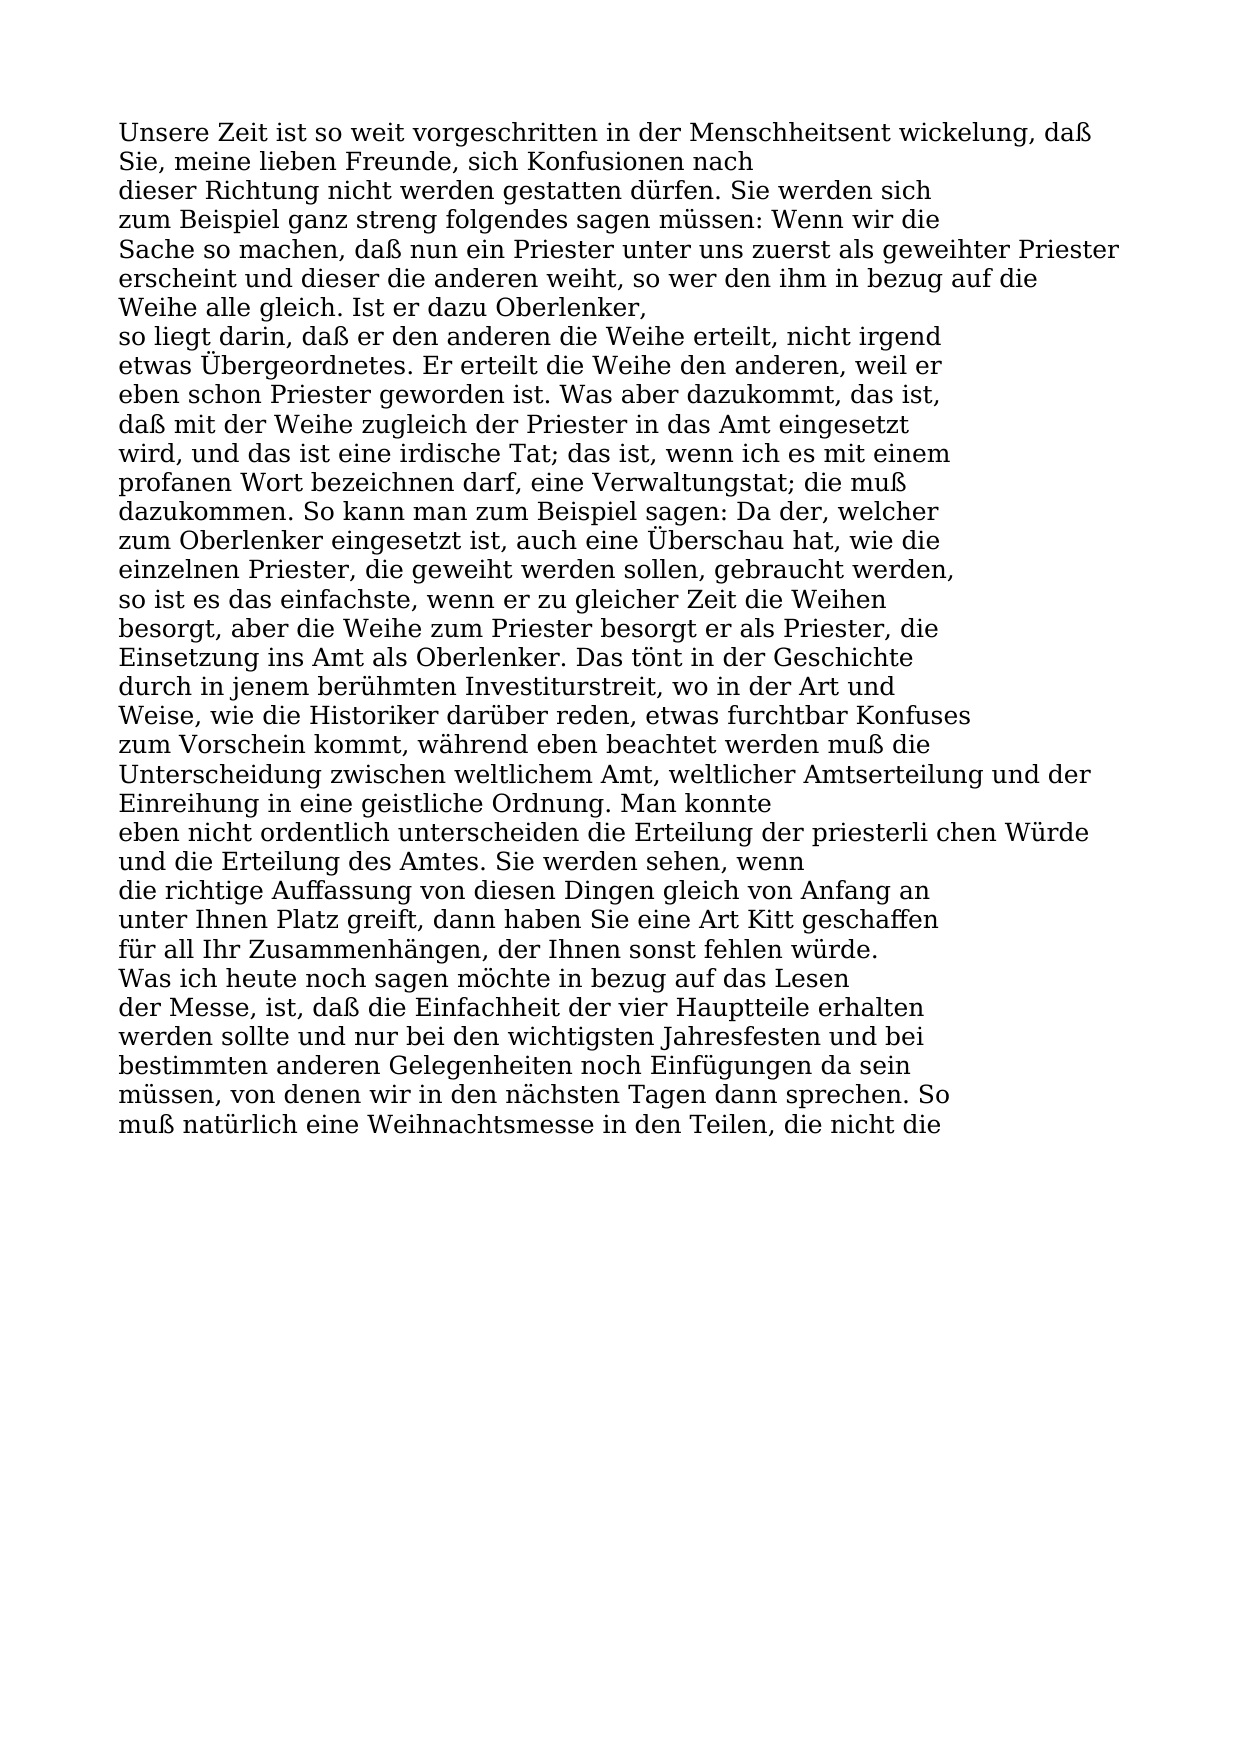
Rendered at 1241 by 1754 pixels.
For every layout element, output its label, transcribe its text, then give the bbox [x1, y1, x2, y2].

text durch in jenem berühmten Investiturstreit, wo in der Art und [118, 672, 1122, 701]
text profanen Wort bezeichnen darf, eine Verwaltungstat; die muß [118, 468, 1122, 497]
text Einsetzung ins Amt als Oberlenker. Das tönt in der Geschichte [118, 643, 1122, 672]
text zum Vorschein kommt, während eben beachtet werden muß die [118, 731, 1122, 760]
text muß natürlich eine Weihnachtsmesse in den Teilen, die nicht die [118, 1110, 1122, 1139]
text dieser Richtung nicht werden gestatten dürfen. Sie werden sich [118, 176, 1122, 206]
text wird, und das ist eine irdische Tat; das ist, wenn ich es mit einem [118, 439, 1122, 468]
text zum Oberlenker eingesetzt ist, auch eine Überschau hat, wie die [118, 526, 1122, 556]
text Weise, wie die Historiker darüber reden, etwas furchtbar Konfuses [118, 701, 1122, 731]
text Unsere Zeit ist so weit vorgeschritten in der Menschheitsent wickelung, daß Sie, meine lieben Freunde, sich Konfusionen nach [118, 118, 1122, 176]
text etwas Übergeordnetes. Er erteilt die Weihe den anderen, weil er [118, 351, 1122, 381]
text besorgt, aber die Weihe zum Priester besorgt er als Priester, die [118, 614, 1122, 643]
text zum Beispiel ganz streng folgendes sagen müssen: Wenn wir die [118, 206, 1122, 235]
text so liegt darin, daß er den anderen die Weihe erteilt, nicht irgend [118, 322, 1122, 351]
text unter Ihnen Platz greift, dann haben Sie eine Art Kitt geschaffen [118, 906, 1122, 935]
text daß mit der Weihe zugleich der Priester in das Amt eingesetzt [118, 410, 1122, 439]
text Was ich heute noch sagen möchte in bezug auf das Lesen [118, 964, 1122, 993]
text Sache so machen, daß nun ein Priester unter uns zuerst als geweihter Priester erscheint und dieser die anderen weiht, so wer den ihm in bezug auf die Weihe alle gleich. Ist er dazu Oberlenker, [118, 235, 1122, 322]
text so ist es das einfachste, wenn er zu gleicher Zeit die Weihen [118, 585, 1122, 614]
text der Messe, ist, daß die Einfachheit der vier Hauptteile erhalten [118, 993, 1122, 1022]
text einzelnen Priester, die geweiht werden sollen, gebraucht werden, [118, 556, 1122, 585]
text für all Ihr Zusammenhängen, der Ihnen sonst fehlen würde. [118, 935, 1122, 964]
text dazukommen. So kann man zum Beispiel sagen: Da der, welcher [118, 497, 1122, 526]
text eben nicht ordentlich unterscheiden die Erteilung der priesterli chen Würde und die Erteilung des Amtes. Sie werden sehen, wenn [118, 818, 1122, 876]
text bestimmten anderen Gelegenheiten noch Einfügungen da sein [118, 1051, 1122, 1081]
text werden sollte und nur bei den wichtigsten Jahresfesten und bei [118, 1022, 1122, 1051]
text Unterscheidung zwischen weltlichem Amt, weltlicher Amtserteilung und der Einreihung in eine geistliche Ordnung. Man konnte [118, 760, 1122, 818]
text die richtige Auffassung von diesen Dingen gleich von Anfang an [118, 876, 1122, 906]
text eben schon Priester geworden ist. Was aber dazukommt, das ist, [118, 381, 1122, 410]
text müssen, von denen wir in den nächsten Tagen dann sprechen. So [118, 1081, 1122, 1110]
